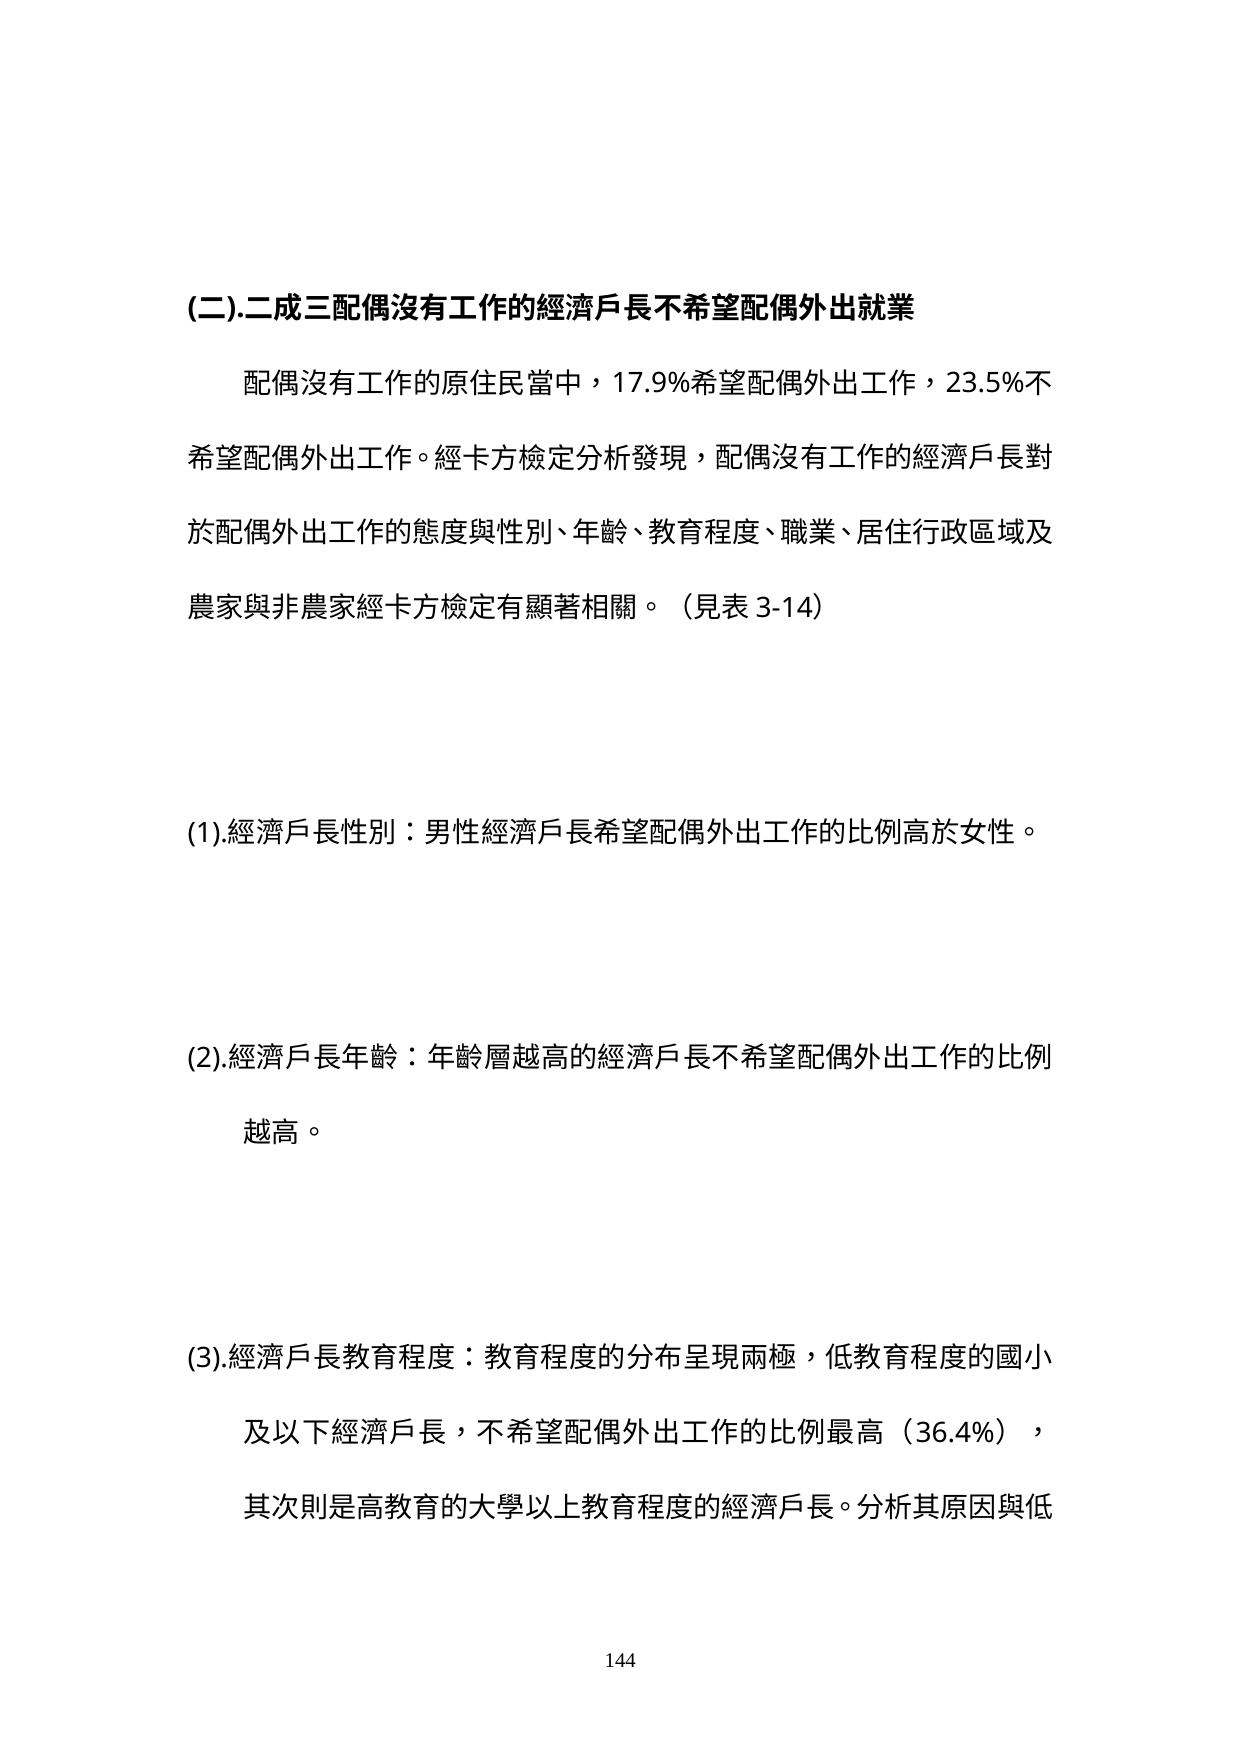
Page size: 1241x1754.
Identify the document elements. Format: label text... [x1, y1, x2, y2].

text 配偶沒有工作的原住民當中，17.9%希望配偶外出工作，23.5%不希望配偶外出工作。經卡方檢定分析發現，配偶沒有工作的經濟戶長對於配偶外出工作的態度與性別、年齡、教育程度、職業、居住行政區域及農家與非農家經卡方檢定有顯著相關。（見表3-14） [187, 337, 1053, 637]
text (1).經濟戶長性別：男性經濟戶長希望配偶外出工作的比例高於女性。 [187, 787, 1053, 862]
text (二).二成三配偶沒有工作的經濟戶長不希望配偶外出就業 [187, 262, 1053, 337]
text (3).經濟戶長教育程度：教育程度的分布呈現兩極，低教育程度的國小及以下經濟戶長，不希望配偶外出工作的比例最高（36.4%），其次則是高教育的大學以上教育程度的經濟戶長。分析其原因與低 [187, 1312, 1053, 1537]
text (2).經濟戶長年齡：年齡層越高的經濟戶長不希望配偶外出工作的比例越高。 [187, 1012, 1053, 1162]
